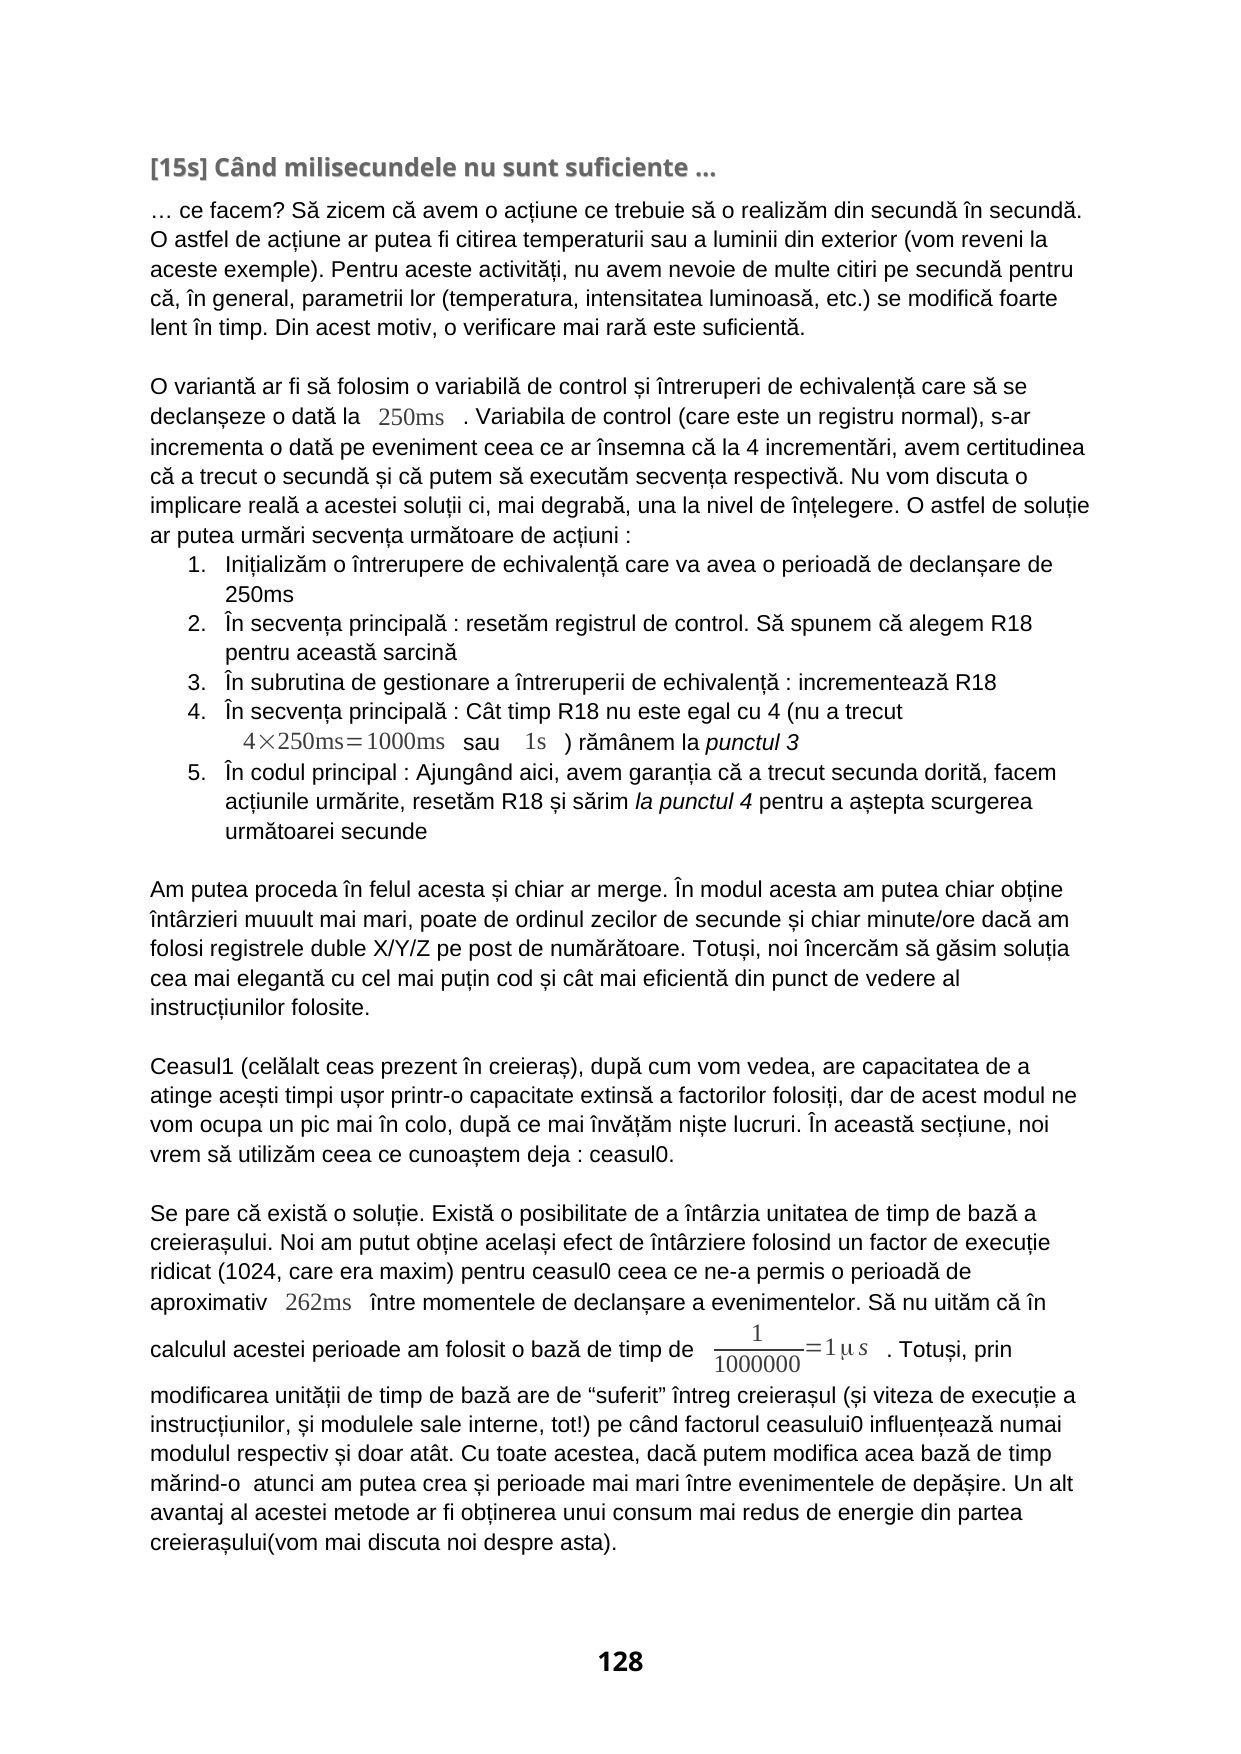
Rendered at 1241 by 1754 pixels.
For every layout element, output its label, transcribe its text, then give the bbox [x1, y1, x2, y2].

list În secvența principală : resetăm registrul de control. Să spunem că alegem R18 pentru această sarcină [187, 611, 1091, 666]
list În codul principal : Ajungând aici, avem garanția că a trecut secunda dorită, facem acțiunile urmărite, resetăm R18 și sărim la punctul 4 pentru a aștepta scurgerea următoarei secunde [187, 759, 1091, 844]
list Inițializăm o întrerupere de echivalență care va avea o perioadă de declanșare de 250ms [187, 552, 1091, 607]
list În secvența principală : Cât timp R18 nu este egal cu 4 (nu a trecutsau ) rămânem la punctul 3 [187, 699, 1091, 756]
text Am putea proceda în felul acesta și chiar ar merge. În modul acesta am putea chiar obține întârzieri muuult mai mari, poate de ordinul zecilor de secunde și chiar minute/ore dacă am folosi registrele duble X/Y/Z pe post de numărătoare. Totuși, noi încercăm să găsim soluția cea mai elegantă cu cel mai puțin cod și cât mai eficientă din punct de vedere al instrucțiunilor folosite. [150, 877, 1091, 1020]
subtitle [15s] Când milisecundele nu sunt suficiente … [150, 150, 1091, 184]
list În subrutina de gestionare a întreruperii de echivalență : incrementează R18 [187, 669, 1091, 695]
text … ce facem? Să zicem că avem o acțiune ce trebuie să o realizăm din secundă în secundă. O astfel de acțiune ar putea fi citirea temperaturii sau a luminii din exterior (vom reveni la aceste exemple). Pentru aceste activități, nu avem nevoie de multe citiri pe secundă pentru că, în general, parametrii lor (temperatura, intensitatea luminoasă, etc.) se modifică foarte lent în timp. Din acest motiv, o verificare mai rară este suficientă. [150, 197, 1091, 341]
text Se pare că există o soluție. Există o posibilitate de a întârzia unitatea de timp de bază a creierașului. Noi am putut obține același efect de întârziere folosind un factor de execuție ridicat (1024, care era maxim) pentru ceasul0 ceea ce ne-a permis o perioadă de aproximativîntre momentele de declanșare a evenimentelor. Să nu uităm că în calculul acestei perioade am folosit o bază de timp de. Totuși, prin modificarea unității de timp de bază are de “suferit” întreg creierașul (și viteza de execuție a instrucțiunilor, și modulele sale interne, tot!) pe când factorul ceasului0 influențează numai modulul respectiv și doar atât. Cu toate acestea, dacă putem modifica acea bază de timp mărind-o atunci am putea crea și perioade mai mari între evenimentele de depășire. Un alt avantaj al acestei metode ar fi obținerea unui consum mai redus de energie din partea creierașului(vom mai discuta noi despre asta). [150, 1200, 1091, 1555]
text Ceasul1 (celălalt ceas prezent în creieraș), după cum vom vedea, are capacitatea de a atinge acești timpi ușor printr-o capacitate extinsă a factorilor folosiți, dar de acest modul ne vom ocupa un pic mai în colo, după ce mai învățăm niște lucruri. În această secțiune, noi vrem să utilizăm ceea ce cunoaștem deja : ceasul0. [150, 1053, 1091, 1167]
text O variantă ar fi să folosim o variabilă de control și întreruperi de echivalență care să se declanșeze o dată la. Variabila de control (care este un registru normal), s-ar incrementa o dată pe eveniment ceea ce ar însemna că la 4 incrementări, avem certitudinea că a trecut o secundă și că putem să executăm secvența respectivă. Nu vom discuta o implicare reală a acestei soluții ci, mai degrabă, una la nivel de înțelegere. O astfel de soluție ar putea urmări secvența următoare de acțiuni : [150, 374, 1091, 548]
